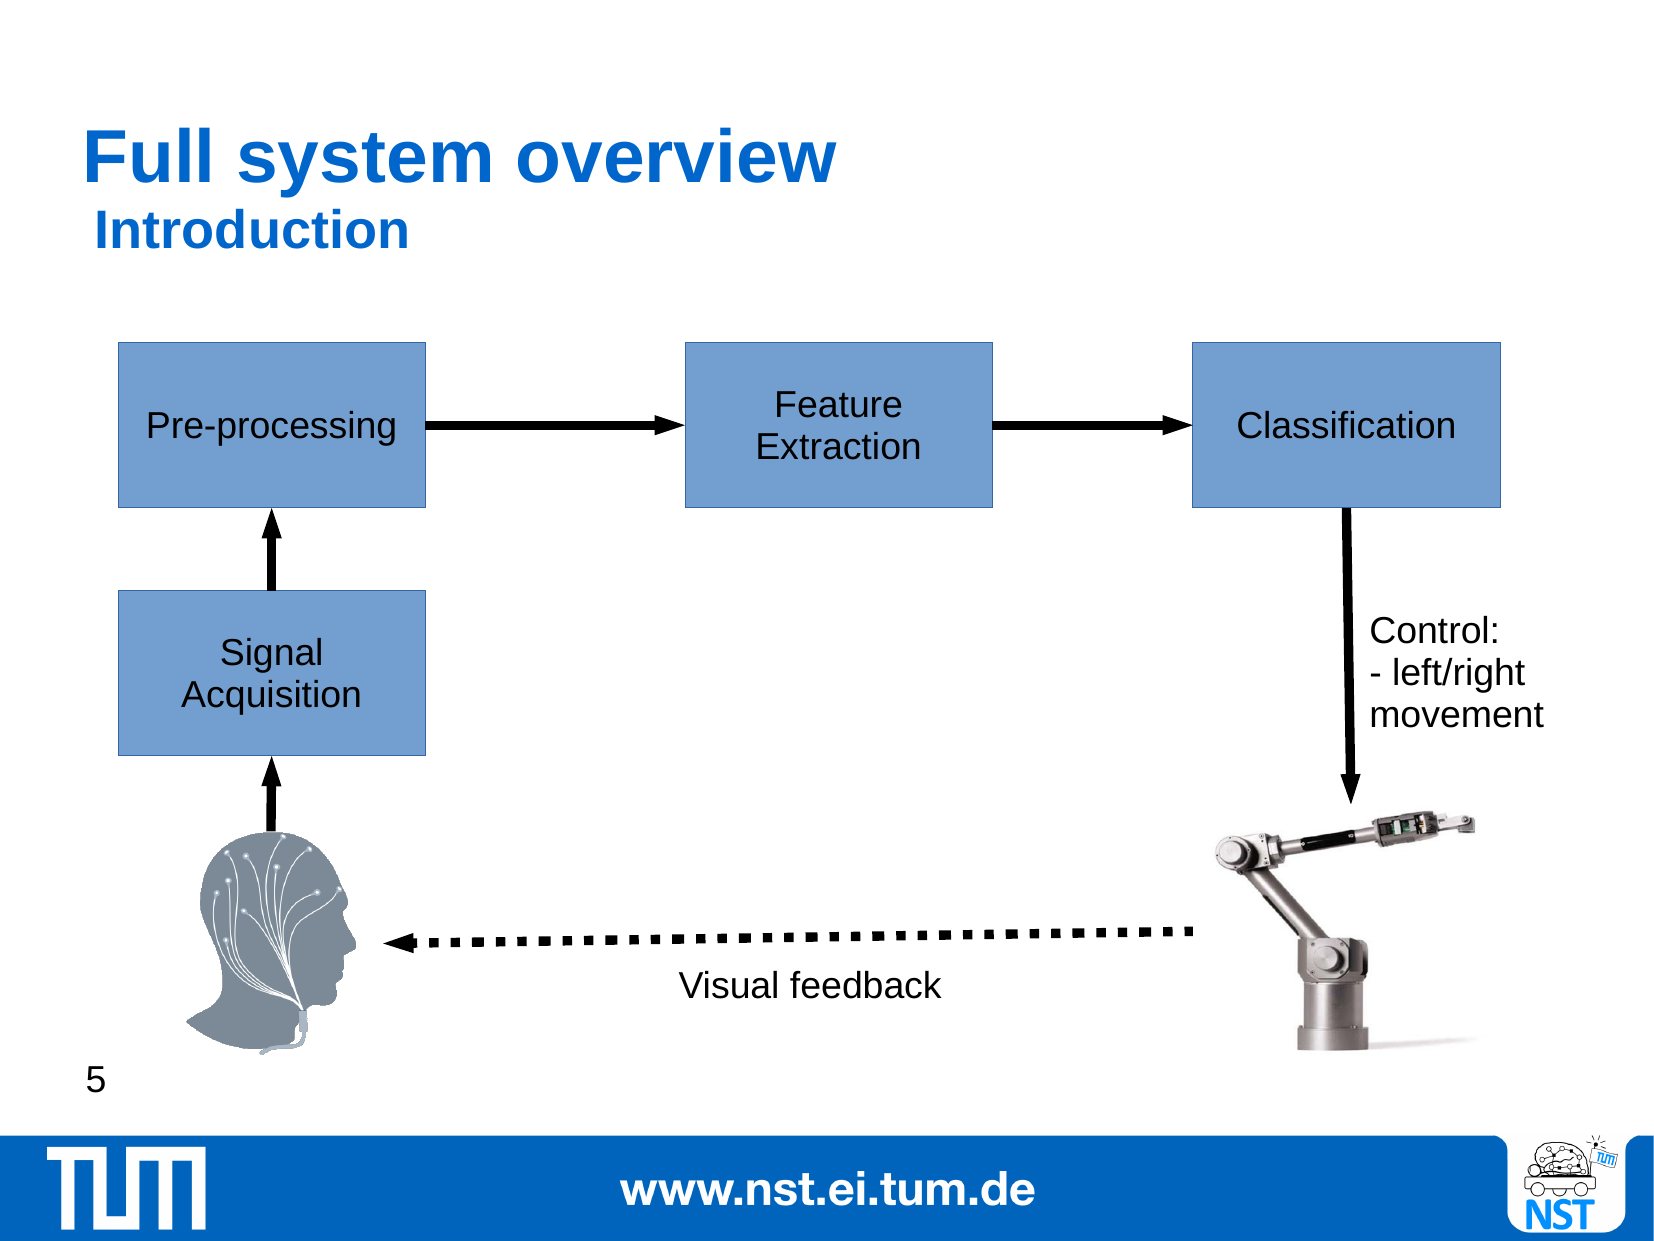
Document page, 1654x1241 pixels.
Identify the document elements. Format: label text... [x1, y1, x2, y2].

picture [1193, 804, 1508, 1059]
text_box Control: - left/right movement [1354, 602, 1560, 744]
picture [158, 831, 384, 1056]
text_box Feature Extraction [685, 342, 993, 508]
text_box Signal Acquisition [118, 590, 426, 756]
text_box Pre-processing [118, 342, 426, 508]
text_box Visual feedback [663, 956, 957, 1014]
title Introduction [94, 194, 1583, 260]
title Full system overview [82, 49, 1571, 257]
picture [0, 1134, 1654, 1241]
text_box Classification [1192, 342, 1501, 508]
